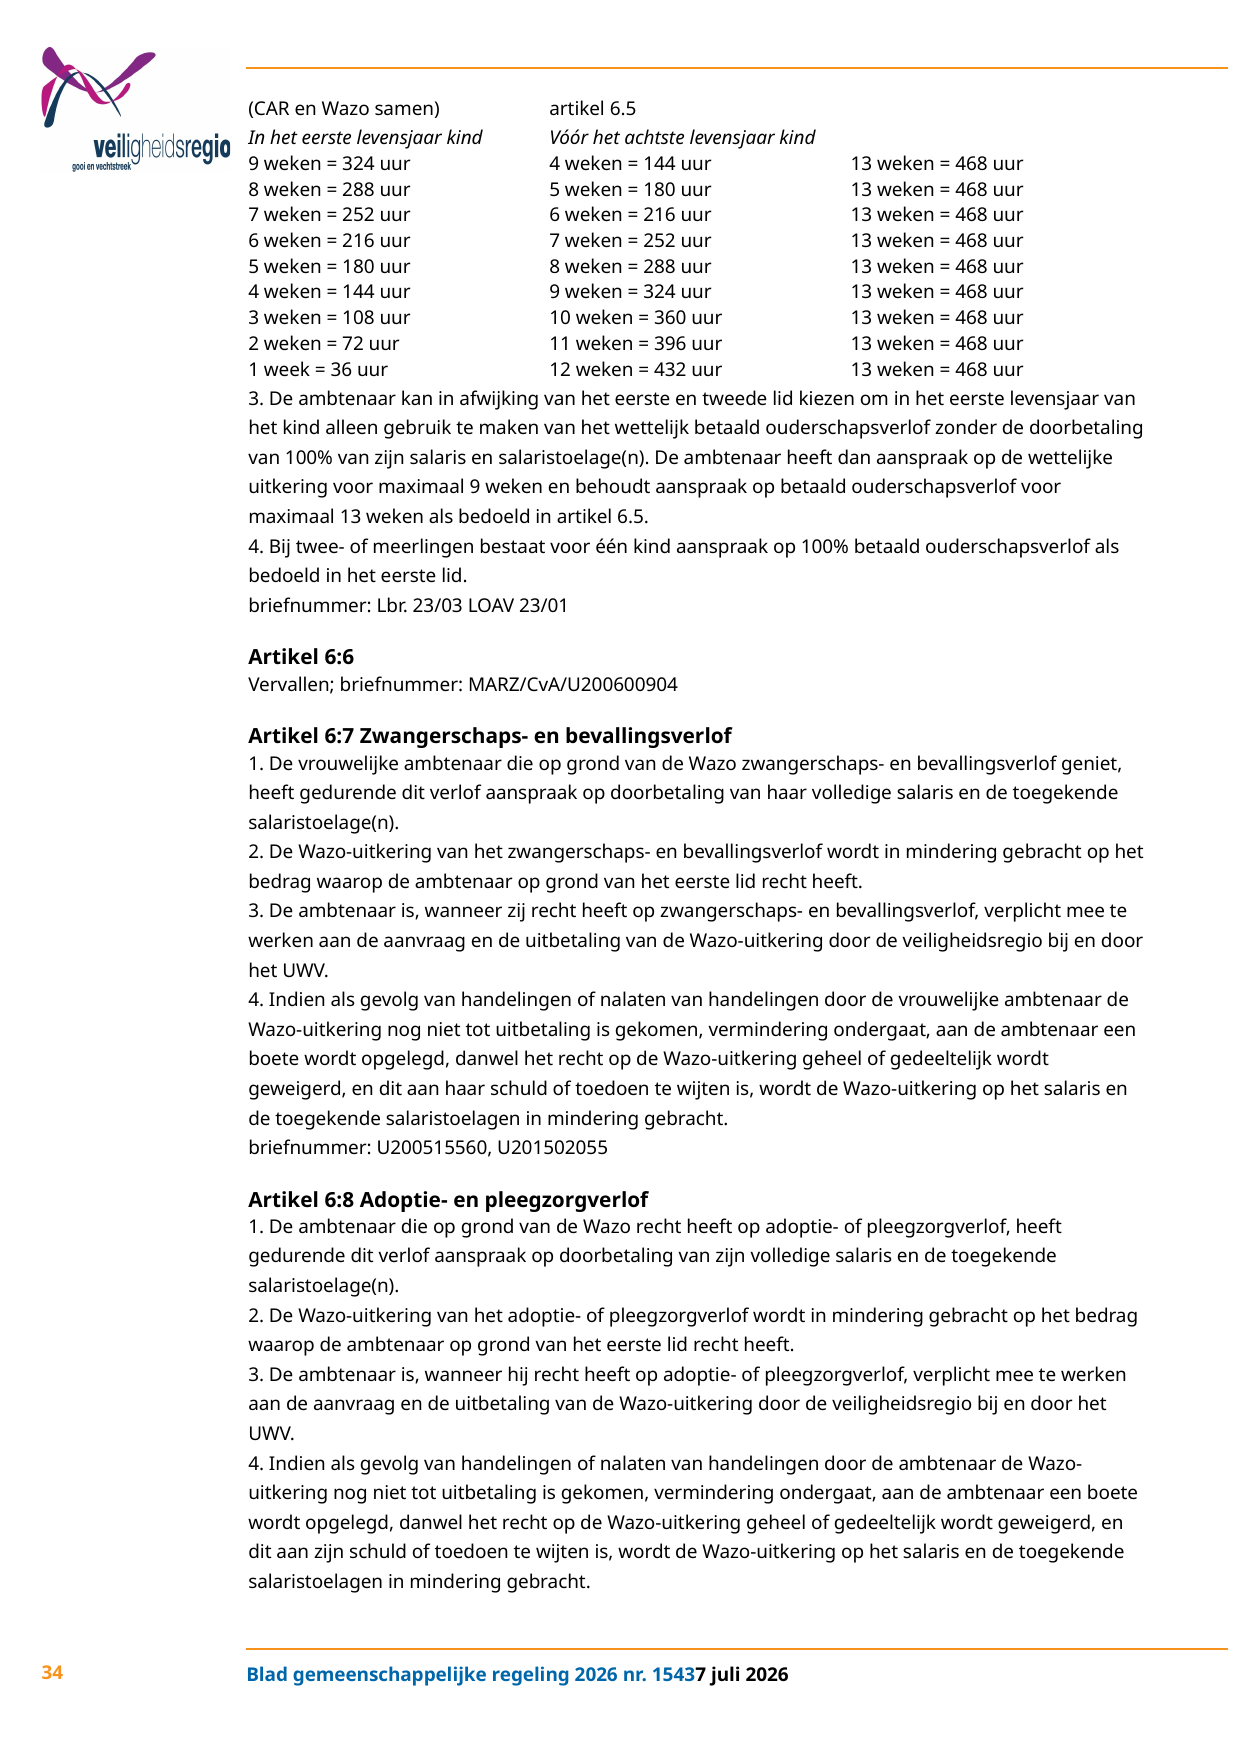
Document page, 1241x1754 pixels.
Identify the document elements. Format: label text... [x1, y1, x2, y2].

text 2. De Wazo-uitkering van het zwangerschaps- en bevallingsverlof wordt in mindering gebracht op het bedrag waarop de ambtenaar op grond van het eerste lid recht heeft. [248, 838, 1152, 894]
text 4. Indien als gevolg van handelingen of nalaten van handelingen door de ambtenaar de Wazo-uitkering nog niet tot uitbetaling is gekomen, vermindering ondergaat, aan de ambtenaar een boete wordt opgelegd, danwel het recht op de Wazo-uitkering geheel of gedeeltelijk wordt geweigerd, en dit aan zijn schuld of toedoen te wijten is, wordt de Wazo-uitkering op het salaris en de toegekende salaristoelagen in mindering gebracht. [248, 1450, 1152, 1594]
table_header artikel 6.5 Vóór het achtste levensjaar kind [549, 95, 850, 150]
table_cell 8 weken = 288 uur [549, 253, 850, 279]
table_cell 7 weken = 252 uur [248, 202, 549, 227]
table_cell 13 weken = 468 uur [850, 150, 1152, 176]
text 3. De ambtenaar is, wanneer zij recht heeft op zwangerschaps- en bevallingsverlof, verplicht mee te werken aan de aanvraag en de uitbetaling van de Wazo-uitkering door de veiligheidsregio bij en door het UWV. [248, 898, 1152, 982]
table_cell 13 weken = 468 uur [850, 253, 1152, 279]
table_cell 3 weken = 108 uur [248, 305, 549, 330]
picture [41, 47, 231, 172]
table_cell 9 weken = 324 uur [549, 279, 850, 304]
text 4. Indien als gevolg van handelingen of nalaten van handelingen door de vrouwelijke ambtenaar de Wazo-uitkering nog niet tot uitbetaling is gekomen, vermindering ondergaat, aan de ambtenaar een boete wordt opgelegd, danwel het recht op de Wazo-uitkering geheel of gedeeltelijk wordt geweigerd, en dit aan haar schuld of toedoen te wijten is, wordt de Wazo-uitkering op het salaris en de toegekende salaristoelagen in mindering gebracht. [248, 986, 1152, 1130]
table_cell 11 weken = 396 uur [549, 330, 850, 356]
table_cell 13 weken = 468 uur [850, 305, 1152, 330]
text briefnummer: Lbr. 23/03 LOAV 23/01 [248, 592, 1152, 618]
table_cell 9 weken = 324 uur [248, 150, 549, 176]
table_cell 7 weken = 252 uur [549, 227, 850, 253]
table_cell 13 weken = 468 uur [850, 279, 1152, 304]
text Artikel 6:7 Zwangerschaps- en bevallingsverlof [248, 721, 1152, 750]
text 1. De vrouwelijke ambtenaar die op grond van de Wazo zwangerschaps- en bevallingsverlof geniet, heeft gedurende dit verlof aanspraak op doorbetaling van haar volledige salaris en de toegekende salaristoelage(n). [248, 750, 1152, 834]
text Vervallen; briefnummer: MARZ/CvA/U200600904 [248, 671, 1152, 697]
table_cell 13 weken = 468 uur [850, 176, 1152, 202]
table_cell 12 weken = 432 uur [549, 356, 850, 382]
text briefnummer: U200515560, U201502055 [248, 1134, 1152, 1160]
table_cell 4 weken = 144 uur [549, 150, 850, 176]
text Artikel 6:6 [248, 642, 1152, 671]
table_cell 5 weken = 180 uur [549, 176, 850, 202]
text 3. De ambtenaar kan in afwijking van het eerste en tweede lid kiezen om in het eerste levensjaar van het kind alleen gebruik te maken van het wettelijk betaald ouderschapsverlof zonder de doorbetaling van 100% van zijn salaris en salaristoelage(n). De ambtenaar heeft dan aanspraak op de wettelijke uitkering voor maximaal 9 weken en behoudt aanspraak op betaald ouderschapsverlof voor maximaal 13 weken als bedoeld in artikel 6.5. [248, 385, 1152, 529]
table_cell 13 weken = 468 uur [850, 227, 1152, 253]
table_cell 5 weken = 180 uur [248, 253, 549, 279]
table_cell 2 weken = 72 uur [248, 330, 549, 356]
text Artikel 6:8 Adoptie- en pleegzorgverlof [248, 1185, 1152, 1213]
table_cell 8 weken = 288 uur [248, 176, 549, 202]
table_cell 13 weken = 468 uur [850, 356, 1152, 382]
text 4. Bij twee- of meerlingen bestaat voor één kind aanspraak op 100% betaald ouderschapsverlof als bedoeld in het eerste lid. [248, 533, 1152, 588]
text 1. De ambtenaar die op grond van de Wazo recht heeft op adoptie- of pleegzorgverlof, heeft gedurende dit verlof aanspraak op doorbetaling van zijn volledige salaris en de toegekende salaristoelage(n). [248, 1213, 1152, 1298]
text 3. De ambtenaar is, wanneer hij recht heeft op adoptie- of pleegzorgverlof, verplicht mee te werken aan de aanvraag en de uitbetaling van de Wazo-uitkering door de veiligheidsregio bij en door het UWV. [248, 1361, 1152, 1446]
table_cell 6 weken = 216 uur [248, 227, 549, 253]
table_cell 13 weken = 468 uur [850, 330, 1152, 356]
text 2. De Wazo-uitkering van het adoptie- of pleegzorgverlof wordt in mindering gebracht op het bedrag waarop de ambtenaar op grond van het eerste lid recht heeft. [248, 1302, 1152, 1357]
table_cell 13 weken = 468 uur [850, 202, 1152, 227]
table_header (CAR en Wazo samen) In het eerste levensjaar kind [248, 95, 549, 150]
table_header [850, 95, 1152, 150]
table_cell 1 week = 36 uur [248, 356, 549, 382]
table_cell 10 weken = 360 uur [549, 305, 850, 330]
table_cell 4 weken = 144 uur [248, 279, 549, 304]
table_cell 6 weken = 216 uur [549, 202, 850, 227]
